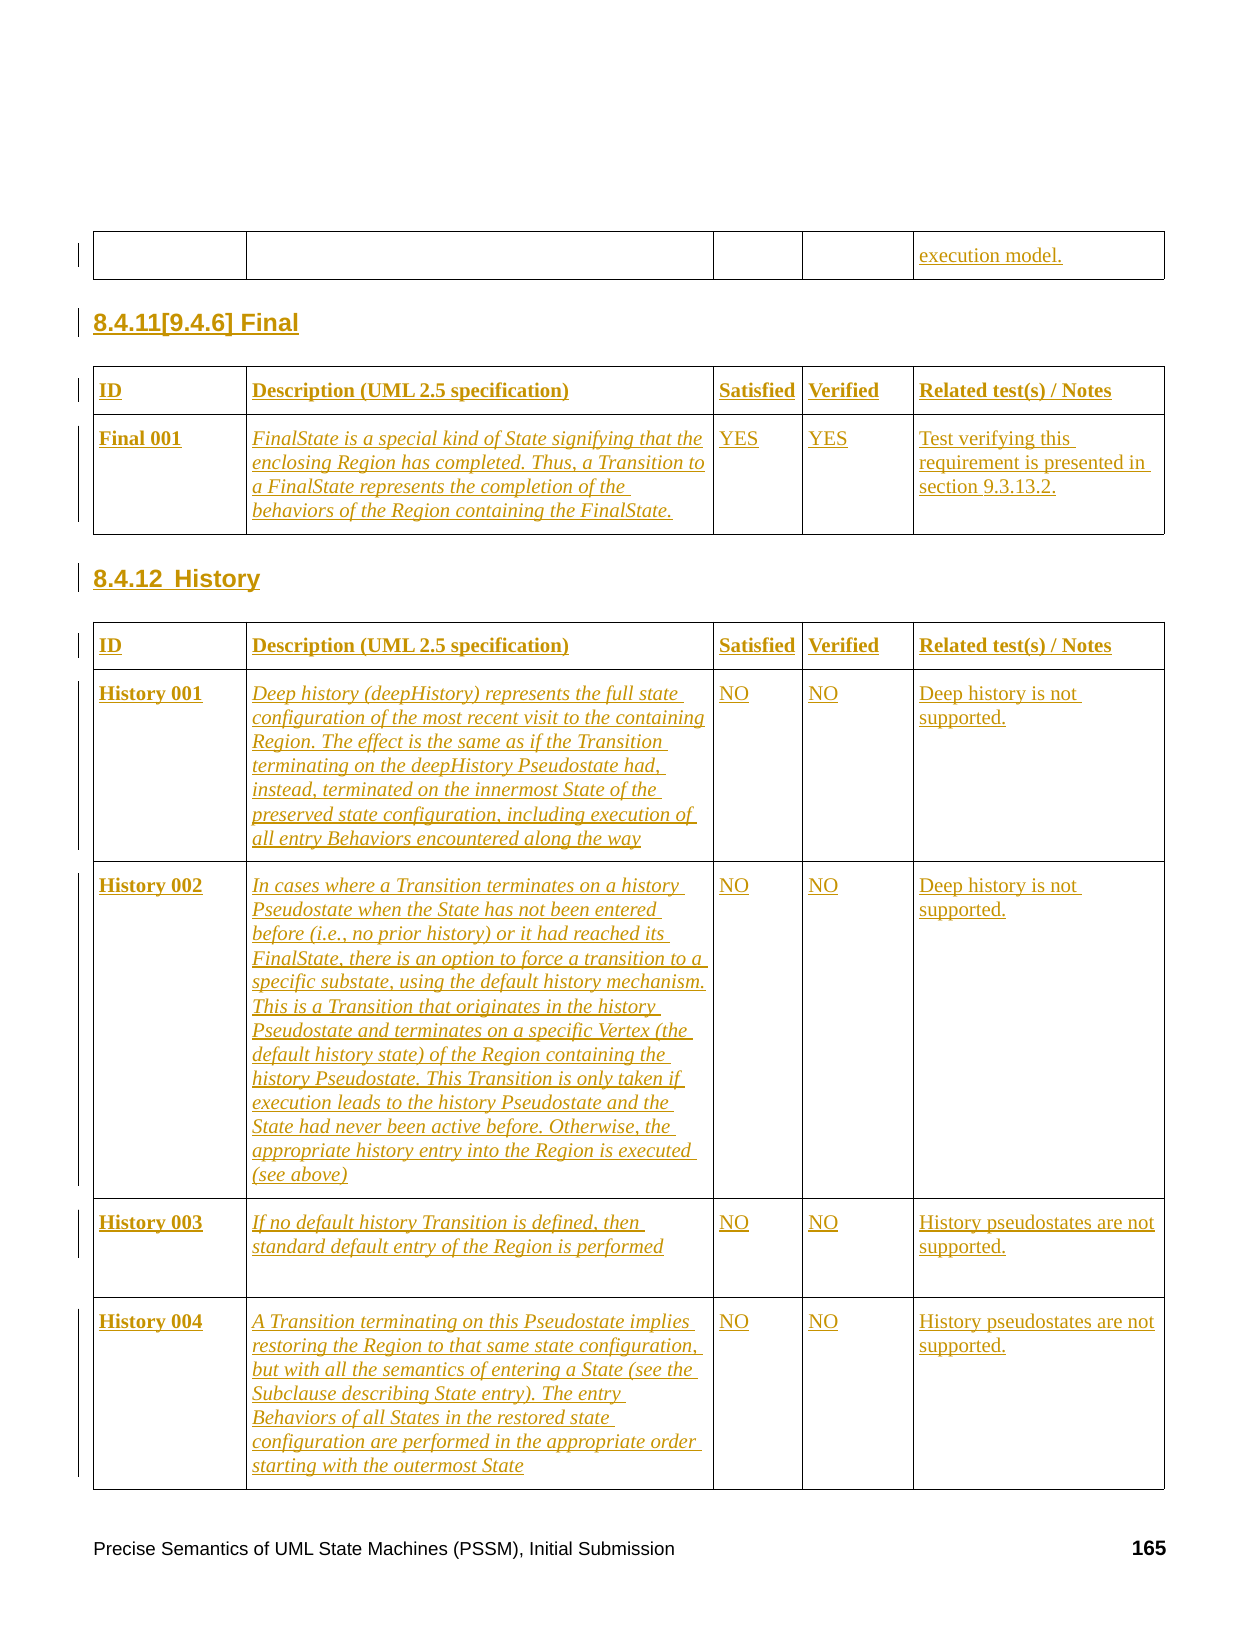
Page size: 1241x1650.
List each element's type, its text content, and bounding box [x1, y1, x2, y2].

table_cell YES [803, 415, 913, 534]
table_header Verified [803, 367, 913, 414]
table_cell NO [714, 1199, 802, 1297]
table_cell NO [803, 862, 913, 1198]
subtitle History [93, 563, 1164, 592]
table_cell Final 001 [94, 415, 246, 534]
table_cell History 004 [94, 1298, 246, 1489]
table_cell In cases where a Transition terminates on a history Pseudostate when the State has not been entered before (i.e., no prior history) or it had reached its FinalState, there is an option to force a transition to a specific substate, using the default history mechanism. This is a Transition that originates in the history Pseudostate and terminates on a specific Vertex (the default history state) of the Region containing the history Pseudostate. This Transition is only taken if execution leads to the history Pseudostate and the State had never been active before. Otherwise, the appropriate history entry into the Region is executed (see above) [247, 862, 713, 1198]
table_header Verified [803, 623, 913, 669]
subtitle Final [93, 308, 1164, 337]
table_header ID [94, 623, 246, 669]
table_cell NO [803, 1199, 913, 1297]
table_header Satisfied [714, 623, 802, 669]
table_cell YES [714, 415, 802, 534]
table_cell [247, 232, 713, 279]
table_cell History 003 [94, 1199, 246, 1297]
table_cell Deep history is not supported. [914, 670, 1164, 861]
table_cell [94, 232, 246, 279]
table_cell NO [714, 670, 802, 861]
table_cell A Transition terminating on this Pseudostate implies restoring the Region to that same state configuration, but with all the semantics of entering a State (see the Subclause describing State entry). The entry Behaviors of all States in the restored state configuration are performed in the appropriate order starting with the outermost State [247, 1298, 713, 1489]
table_cell History 001 [94, 670, 246, 861]
table_cell NO [714, 1298, 802, 1489]
table_cell NO [714, 862, 802, 1198]
table_header Description (UML 2.5 specification) [247, 623, 713, 669]
table_cell If no default history Transition is defined, then standard default entry of the Region is performed [247, 1199, 713, 1297]
table_cell History pseudostates are not supported. [914, 1298, 1164, 1489]
table_cell History pseudostates are not supported. [914, 1199, 1164, 1297]
table_cell NO [803, 1298, 913, 1489]
table_header Description (UML 2.5 specification) [247, 367, 713, 414]
table_cell Test verifying this requirement is presented in section 9.3.13.2. [914, 415, 1164, 534]
table_header Satisfied [714, 367, 802, 414]
table_cell History 002 [94, 862, 246, 1198]
table_cell NO [803, 670, 913, 861]
table_cell Deep history (deepHistory) represents the full state configuration of the most recent visit to the containing Region. The effect is the same as if the Transition terminating on the deepHistory Pseudostate had, instead, terminated on the innermost State of the preserved state configuration, including execution of all entry Behaviors encountered along the way [247, 670, 713, 861]
table_header ID [94, 367, 246, 414]
table_cell [714, 232, 802, 279]
table_header Related test(s) / Notes [914, 367, 1164, 414]
table_cell Deep history is not supported. [914, 862, 1164, 1198]
table_cell execution model. [914, 232, 1164, 279]
table_cell FinalState is a special kind of State signifying that the enclosing Region has completed. Thus, a Transition to a FinalState represents the completion of the behaviors of the Region containing the FinalState. [247, 415, 713, 534]
table_header Related test(s) / Notes [914, 623, 1164, 669]
table_cell [803, 232, 913, 279]
